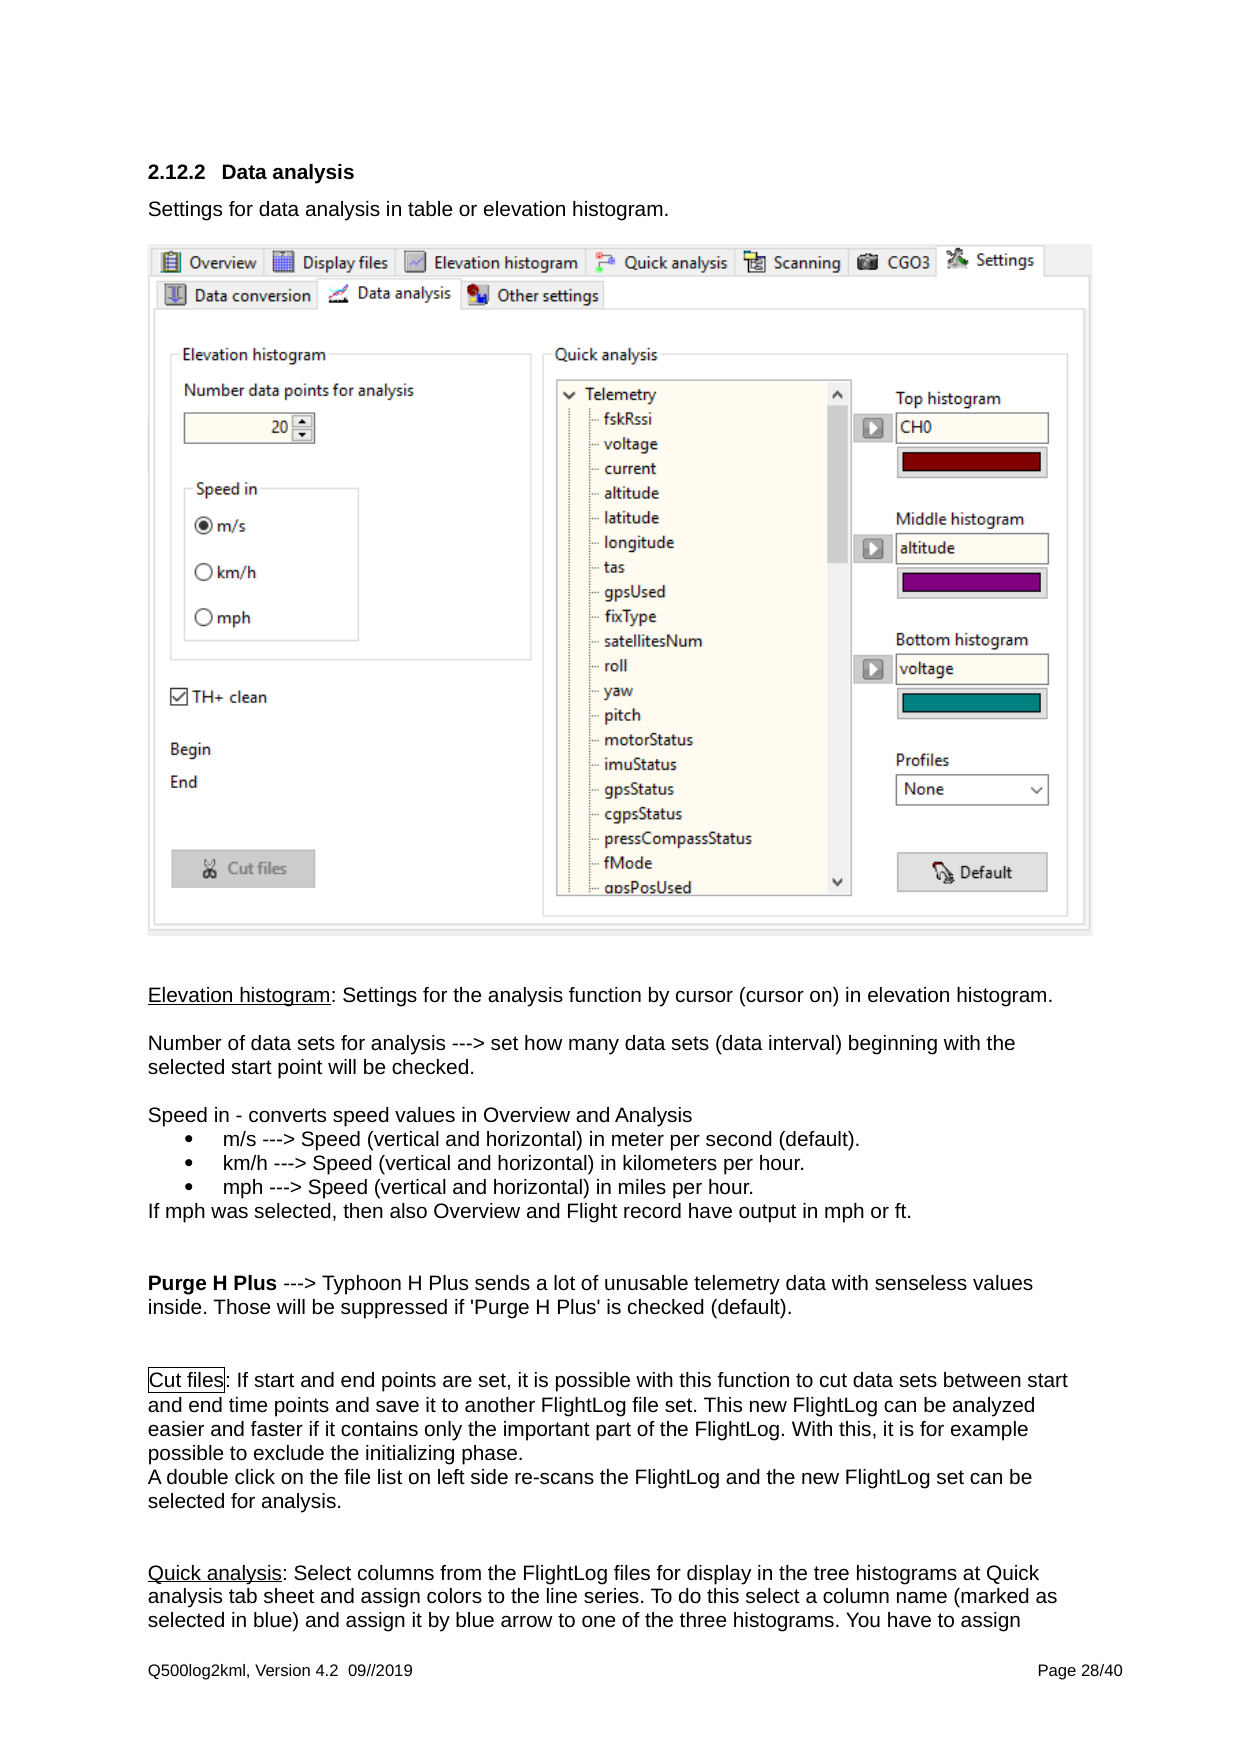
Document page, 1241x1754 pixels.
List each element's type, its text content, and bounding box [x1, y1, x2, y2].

text Settings for data analysis in table or elevation histogram. [148, 197, 1093, 221]
subtitle Data analysis [148, 160, 1093, 184]
text Cut files: If start and end points are set, it is possible with this function to cut data sets between start and end time points and save it to another FlightLog file set. This new FlightLog can be analyzed easier and faster if it contains only the important part of the FlightLog. With this, it is for example possible to exclude the initializing phase. [148, 1367, 1093, 1464]
list mph ---> Speed (vertical and horizontal) in miles per hour. [185, 1175, 1093, 1199]
text Elevation histogram: Settings for the analysis function by cursor (cursor on) in elevation histogram. [148, 983, 1093, 1007]
list m/s ---> Speed (vertical and horizontal) in meter per second (default). [185, 1127, 1093, 1151]
list km/h ---> Speed (vertical and horizontal) in kilometers per hour. [185, 1151, 1093, 1175]
text A double click on the file list on left side re-scans the FlightLog and the new FlightLog set can be selected for analysis. [148, 1464, 1093, 1512]
text Number of data sets for analysis ---> set how many data sets (data interval) beginning with the selected start point will be checked. [148, 1031, 1093, 1079]
picture [147, 244, 1093, 936]
text Quick analysis: Select columns from the FlightLog files for display in the tree histograms at Quick analysis tab sheet and assign colors to the line series. To do this select a column name (marked as selected in blue) and assign it by blue arrow to one of the three histograms. You have to assign [148, 1560, 1093, 1632]
text Purge H Plus ---> Typhoon H Plus sends a lot of unusable telemetry data with senseless values inside. Those will be suppressed if 'Purge H Plus' is checked (default). [148, 1271, 1093, 1319]
text If mph was selected, then also Overview and Flight record have output in mph or ft. [148, 1199, 1093, 1223]
text Speed in - converts speed values in Overview and Analysis [148, 1103, 1093, 1127]
